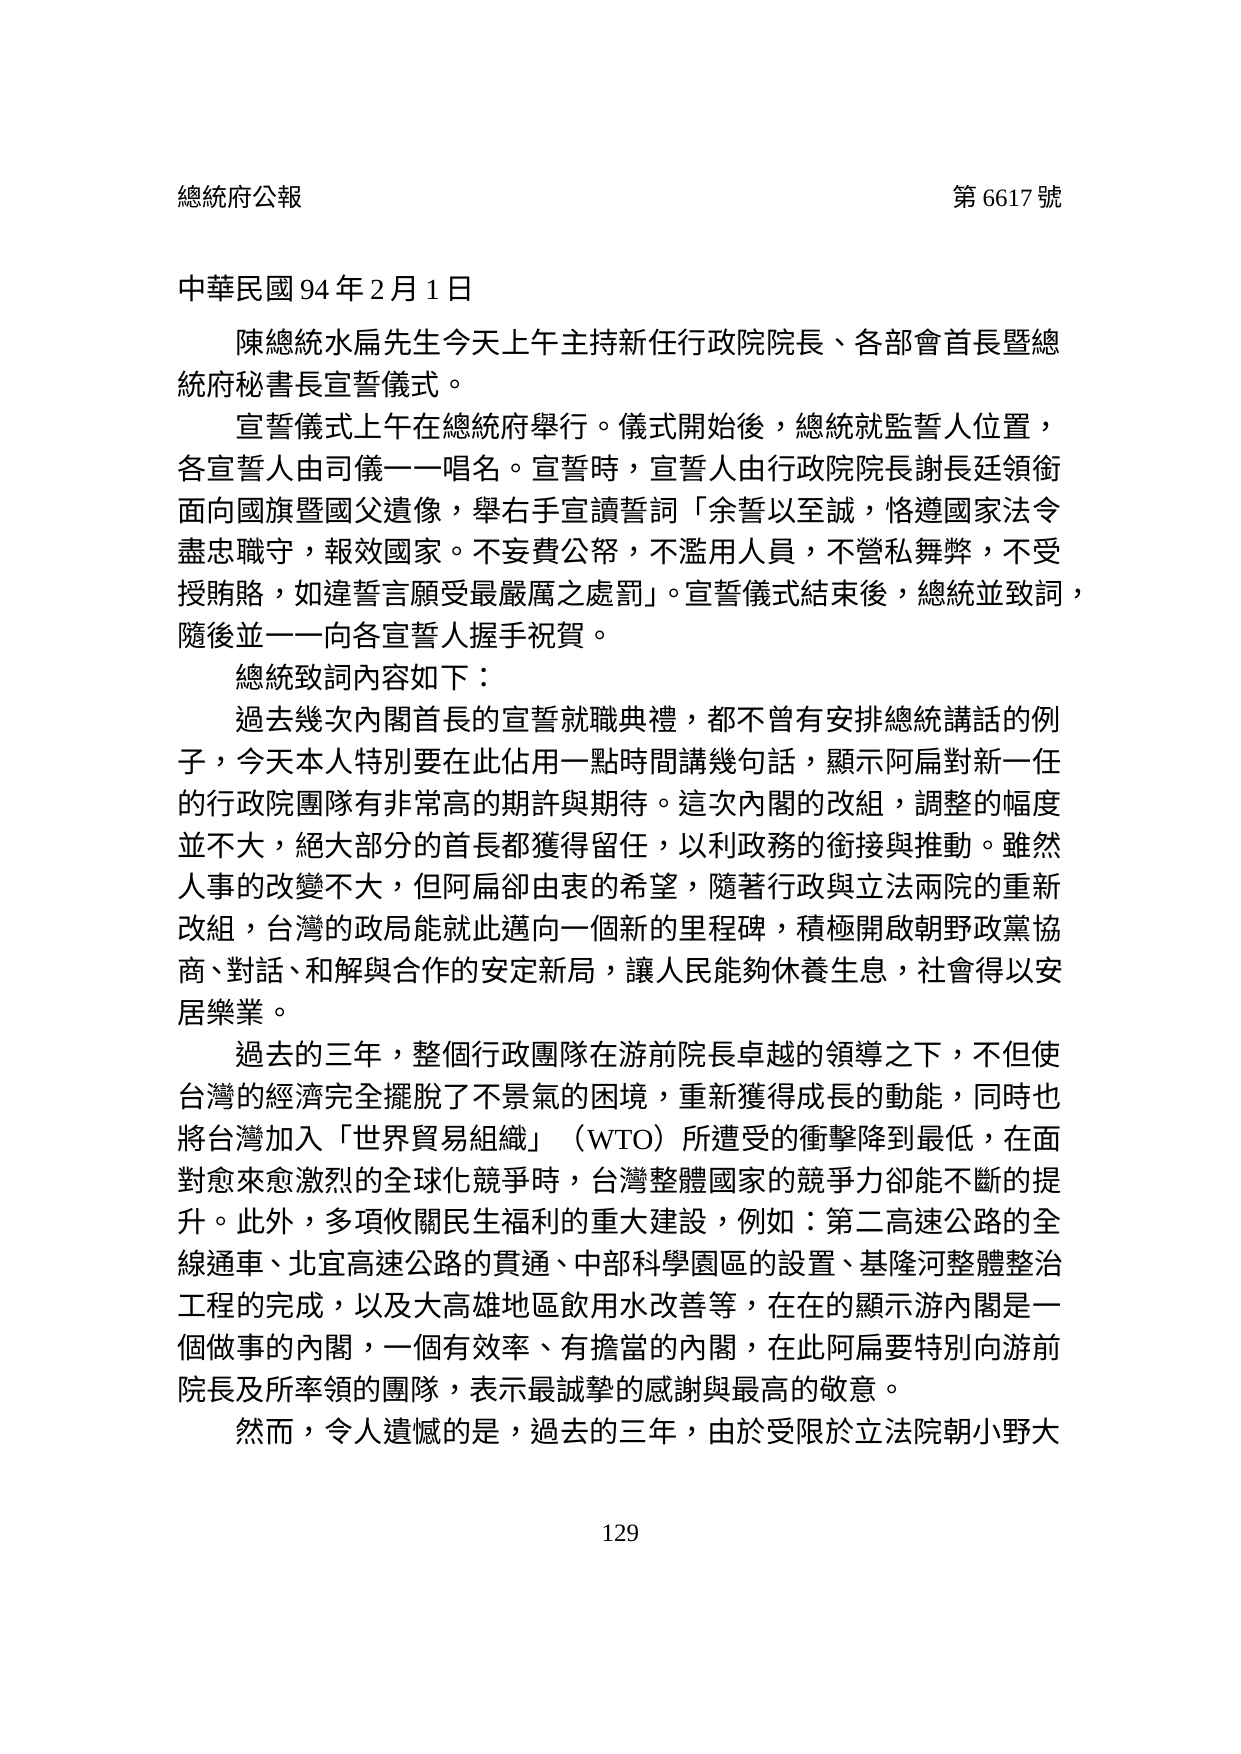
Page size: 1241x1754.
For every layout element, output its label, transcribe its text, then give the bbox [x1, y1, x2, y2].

text 陳總統水扁先生今天上午主持新任行政院院長、各部會首長暨總統府秘書長宣誓儀式。 [177, 320, 1063, 404]
text 總統致詞內容如下： [177, 655, 1063, 697]
text 然而，令人遺憾的是，過去的三年，由於受限於立法院朝小野大 [177, 1409, 1063, 1451]
text 過去幾次內閣首長的宣誓就職典禮，都不曾有安排總統講話的例子，今天本人特別要在此佔用一點時間講幾句話，顯示阿扁對新一任的行政院團隊有非常高的期許與期待。這次內閣的改組，調整的幅度並不大，絕大部分的首長都獲得留任，以利政務的銜接與推動。雖然人事的改變不大，但阿扁卻由衷的希望，隨著行政與立法兩院的重新改組，台灣的政局能就此邁向一個新的里程碑，積極開啟朝野政黨協商、對話、和解與合作的安定新局，讓人民能夠休養生息，社會得以安居樂業。 [177, 697, 1063, 1032]
text 中華民國94年2月1日 [177, 266, 1063, 307]
text 過去的三年，整個行政團隊在游前院長卓越的領導之下，不但使台灣的經濟完全擺脫了不景氣的困境，重新獲得成長的動能，同時也將台灣加入「世界貿易組織」（WTO）所遭受的衝擊降到最低，在面對愈來愈激烈的全球化競爭時，台灣整體國家的競爭力卻能不斷的提升。此外，多項攸關民生福利的重大建設，例如：第二高速公路的全線通車、北宜高速公路的貫通、中部科學園區的設置、基隆河整體整治工程的完成，以及大高雄地區飲用水改善等，在在的顯示游內閣是一個做事的內閣，一個有效率、有擔當的內閣，在此阿扁要特別向游前院長及所率領的團隊，表示最誠摯的感謝與最高的敬意。 [177, 1032, 1063, 1409]
text 宣誓儀式上午在總統府舉行。儀式開始後，總統就監誓人位置，各宣誓人由司儀一一唱名。宣誓時，宣誓人由行政院院長謝長廷領銜，面向國旗暨國父遺像，舉右手宣讀誓詞「余誓以至誠，恪遵國家法令，盡忠職守，報效國家。不妄費公帑，不濫用人員，不營私舞弊，不受授賄賂，如違誓言願受最嚴厲之處罰」。宣誓儀式結束後，總統並致詞，隨後並一一向各宣誓人握手祝賀。 [177, 404, 1063, 655]
